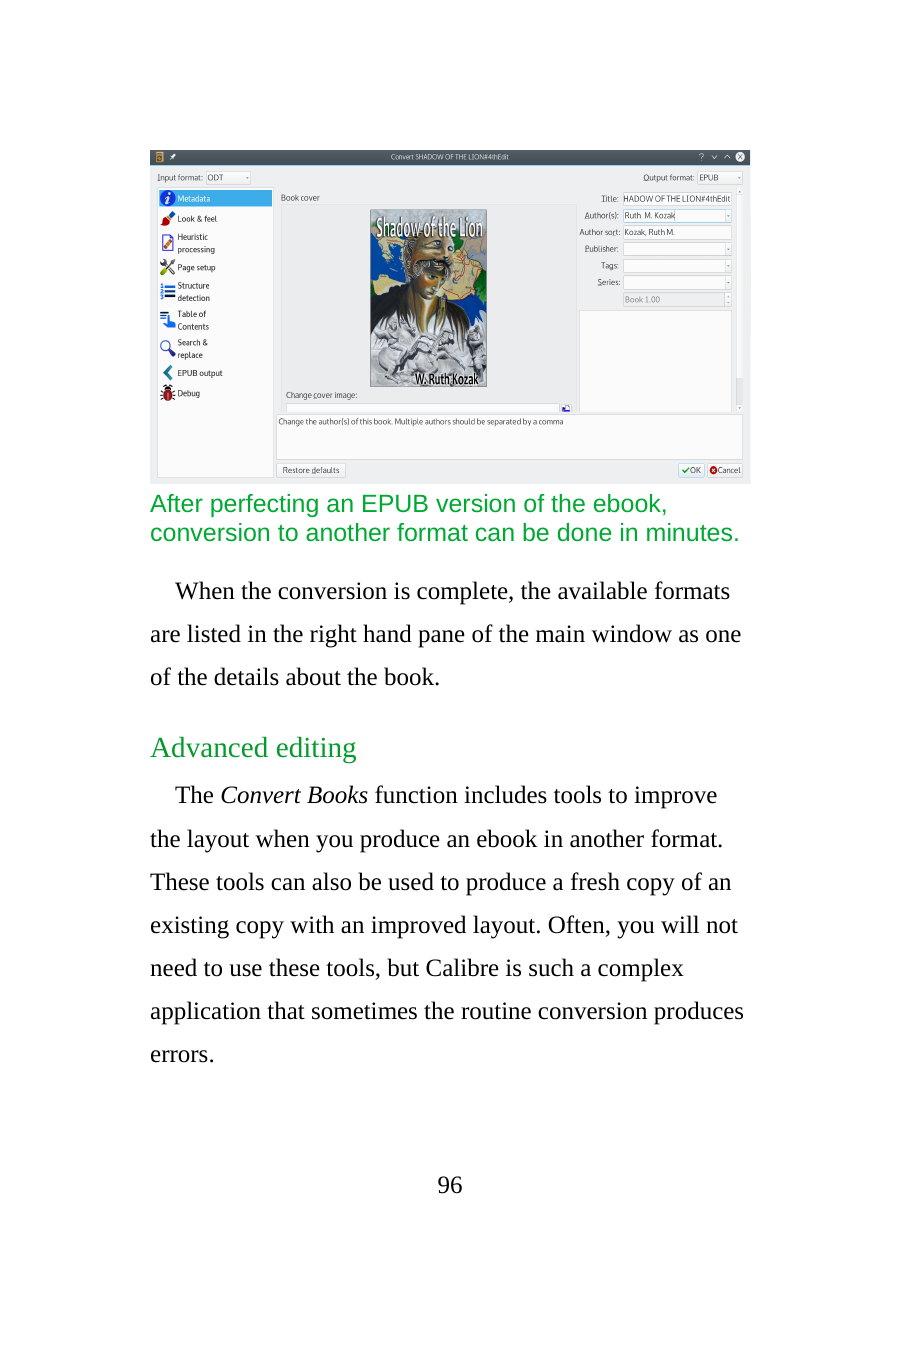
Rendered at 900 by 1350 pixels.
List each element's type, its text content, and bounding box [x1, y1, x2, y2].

text The Convert Books function includes tools to improve the layout when you produce an ebook in another format. These tools can also be used to produce a fresh copy of an existing copy with an improved layout. Often, you will not need to use these tools, but Calibre is such a complex application that sometimes the routine conversion produces errors. [150, 781, 750, 1068]
picture [150, 150, 750, 484]
subtitle Advanced editing [150, 730, 750, 764]
text When the conversion is complete, the available formats are listed in the right hand pane of the main window as one of the details about the book. [150, 576, 750, 691]
text After perfecting an EPUB version of the ebook, conversion to another format can be done in minutes. [150, 484, 750, 546]
